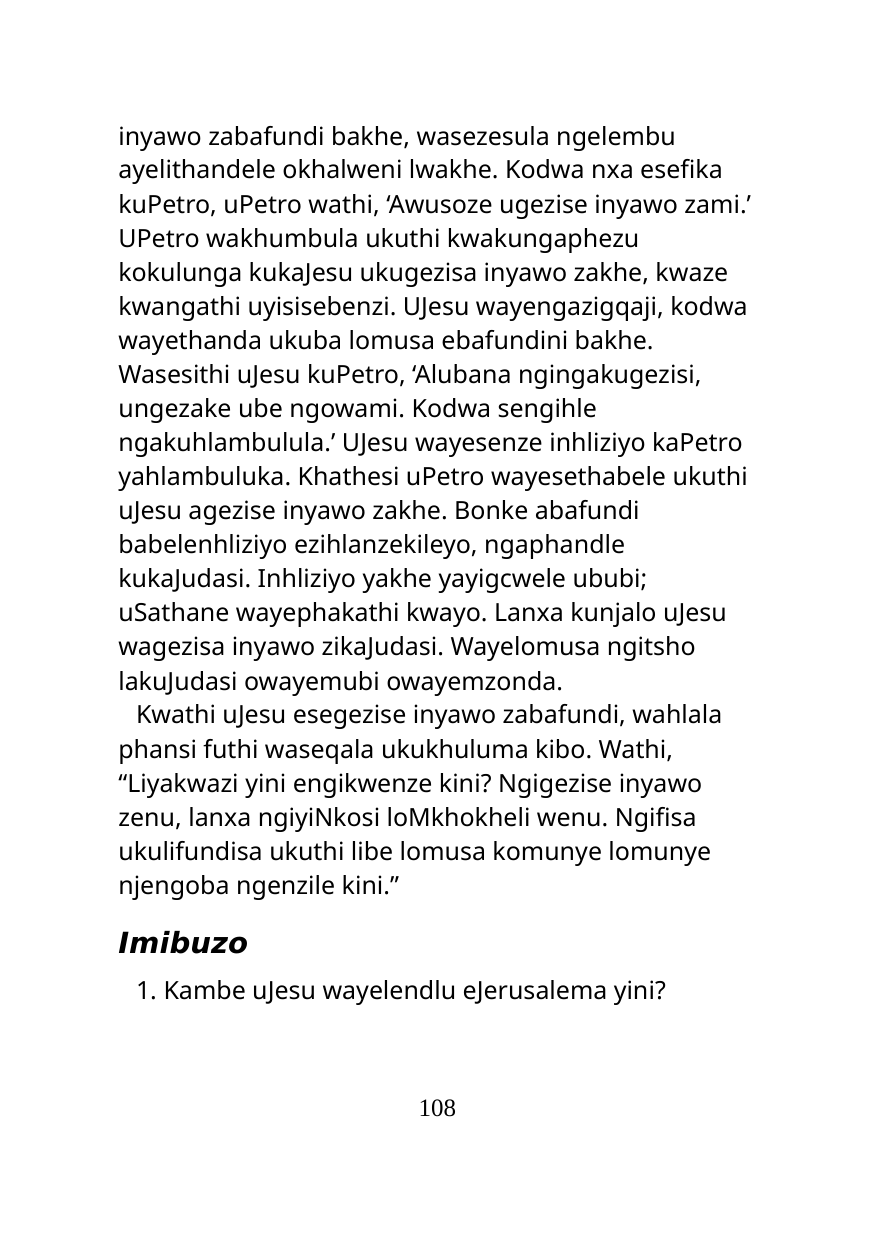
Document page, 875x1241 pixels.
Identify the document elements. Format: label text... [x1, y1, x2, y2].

list Kambe uJesu wayelendlu eJerusalema yini? [118, 973, 756, 1007]
text inyawo zabafundi bakhe, wasezesula ngelembu ayelithandele okhalweni lwakhe. Kodwa nxa esefika kuPetro, uPetro wathi, ‘Awusoze ugezise inyawo zami.’ UPetro wakhumbula ukuthi kwakungaphezu kokulunga kukaJesu ukugezisa inyawo zakhe, kwaze kwangathi uyisisebenzi. UJesu wayengazigqaji, kodwa wayethanda ukuba lomusa ebafundini bakhe. Wasesithi uJesu kuPetro, ‘Alubana ngingakugezisi, ungezake ube ngowami. Kodwa sengihle ngakuhlambulula.’ UJesu wayesenze inhliziyo kaPetro yahlambuluka. Khathesi uPetro wayesethabele ukuthi uJesu agezise inyawo zakhe. Bonke abafundi babelenhliziyo ezihlanzekileyo, ngaphandle kukaJudasi. Inhliziyo yakhe yayigcwele ububi; uSathane wayephakathi kwayo. Lanxa kunjalo uJesu wagezisa inyawo zikaJudasi. Wayelomusa ngitsho lakuJudasi owayemubi owayemzonda. [118, 118, 756, 697]
text Kwathi uJesu esegezise inyawo zabafundi, wahlala phansi futhi waseqala ukukhuluma kibo. Wathi, “Liyakwazi yini engikwenze kini? Ngigezise inyawo zenu, lanxa ngiyiNkosi loMkhokheli wenu. Ngifisa ukulifundisa ukuthi libe lomusa komunye lomunye njengoba ngenzile kini.” [118, 697, 756, 902]
subtitle Imibuzo [118, 927, 756, 961]
